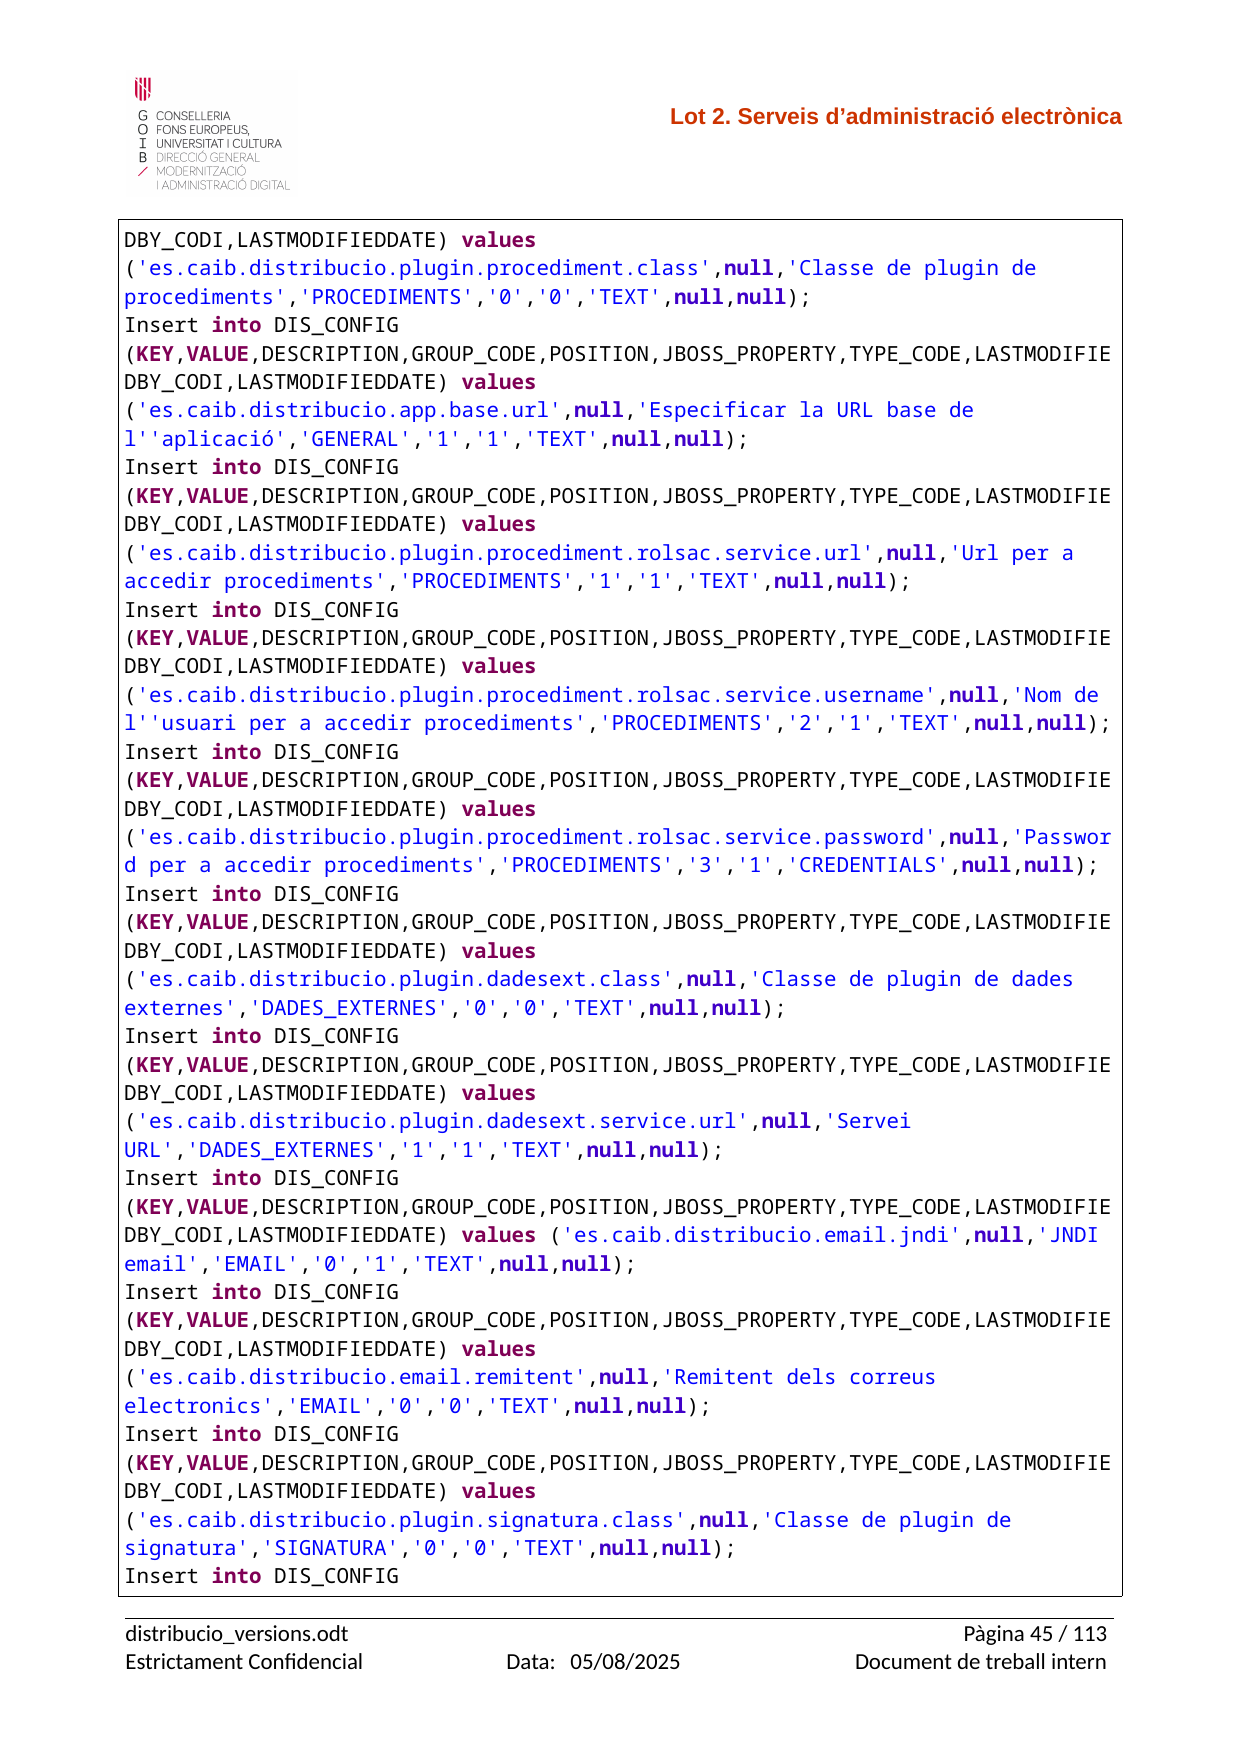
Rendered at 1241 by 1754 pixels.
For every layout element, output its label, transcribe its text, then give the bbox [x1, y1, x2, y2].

picture [126, 70, 299, 197]
table_header DBY_CODI,LASTMODIFIEDDATE) values ('es.caib.distribucio.plugin.procediment.class',null,'Classe de plugin de procediments','PROCEDIMENTS','0','0','TEXT',null,null); Insert into DIS_CONFIG (KEY,VALUE,DESCRIPTION,GROUP_CODE,POSITION,JBOSS_PROPERTY,TYPE_CODE,LASTMODIFIEDBY_CODI,LASTMODIFIEDDATE) values ('es.caib.distribucio.app.base.url',null,'Especificar la URL base de l''aplicació','GENERAL','1','1','TEXT',null,null); Insert into DIS_CONFIG (KEY,VALUE,DESCRIPTION,GROUP_CODE,POSITION,JBOSS_PROPERTY,TYPE_CODE,LASTMODIFIEDBY_CODI,LASTMODIFIEDDATE) values ('es.caib.distribucio.plugin.procediment.rolsac.service.url',null,'Url per a accedir procediments','PROCEDIMENTS','1','1','TEXT',null,null); Insert into DIS_CONFIG (KEY,VALUE,DESCRIPTION,GROUP_CODE,POSITION,JBOSS_PROPERTY,TYPE_CODE,LASTMODIFIEDBY_CODI,LASTMODIFIEDDATE) values ('es.caib.distribucio.plugin.procediment.rolsac.service.username',null,'Nom de l''usuari per a accedir procediments','PROCEDIMENTS','2','1','TEXT',null,null); Insert into DIS_CONFIG (KEY,VALUE,DESCRIPTION,GROUP_CODE,POSITION,JBOSS_PROPERTY,TYPE_CODE,LASTMODIFIEDBY_CODI,LASTMODIFIEDDATE) values ('es.caib.distribucio.plugin.procediment.rolsac.service.password',null,'Password per a accedir procediments','PROCEDIMENTS','3','1','CREDENTIALS',null,null); Insert into DIS_CONFIG (KEY,VALUE,DESCRIPTION,GROUP_CODE,POSITION,JBOSS_PROPERTY,TYPE_CODE,LASTMODIFIEDBY_CODI,LASTMODIFIEDDATE) values ('es.caib.distribucio.plugin.dadesext.class',null,'Classe de plugin de dades externes','DADES_EXTERNES','0','0','TEXT',null,null); Insert into DIS_CONFIG (KEY,VALUE,DESCRIPTION,GROUP_CODE,POSITION,JBOSS_PROPERTY,TYPE_CODE,LASTMODIFIEDBY_CODI,LASTMODIFIEDDATE) values ('es.caib.distribucio.plugin.dadesext.service.url',null,'Servei URL','DADES_EXTERNES','1','1','TEXT',null,null); Insert into DIS_CONFIG (KEY,VALUE,DESCRIPTION,GROUP_CODE,POSITION,JBOSS_PROPERTY,TYPE_CODE,LASTMODIFIEDBY_CODI,LASTMODIFIEDDATE) values ('es.caib.distribucio.email.jndi',null,'JNDI email','EMAIL','0','1','TEXT',null,null); Insert into DIS_CONFIG (KEY,VALUE,DESCRIPTION,GROUP_CODE,POSITION,JBOSS_PROPERTY,TYPE_CODE,LASTMODIFIEDBY_CODI,LASTMODIFIEDDATE) values ('es.caib.distribucio.email.remitent',null,'Remitent dels correus electronics','EMAIL','0','0','TEXT',null,null); Insert into DIS_CONFIG (KEY,VALUE,DESCRIPTION,GROUP_CODE,POSITION,JBOSS_PROPERTY,TYPE_CODE,LASTMODIFIEDBY_CODI,LASTMODIFIEDDATE) values ('es.caib.distribucio.plugin.signatura.class',null,'Classe de plugin de signatura','SIGNATURA','0','0','TEXT',null,null); Insert into DIS_CONFIG [119, 220, 1122, 1596]
